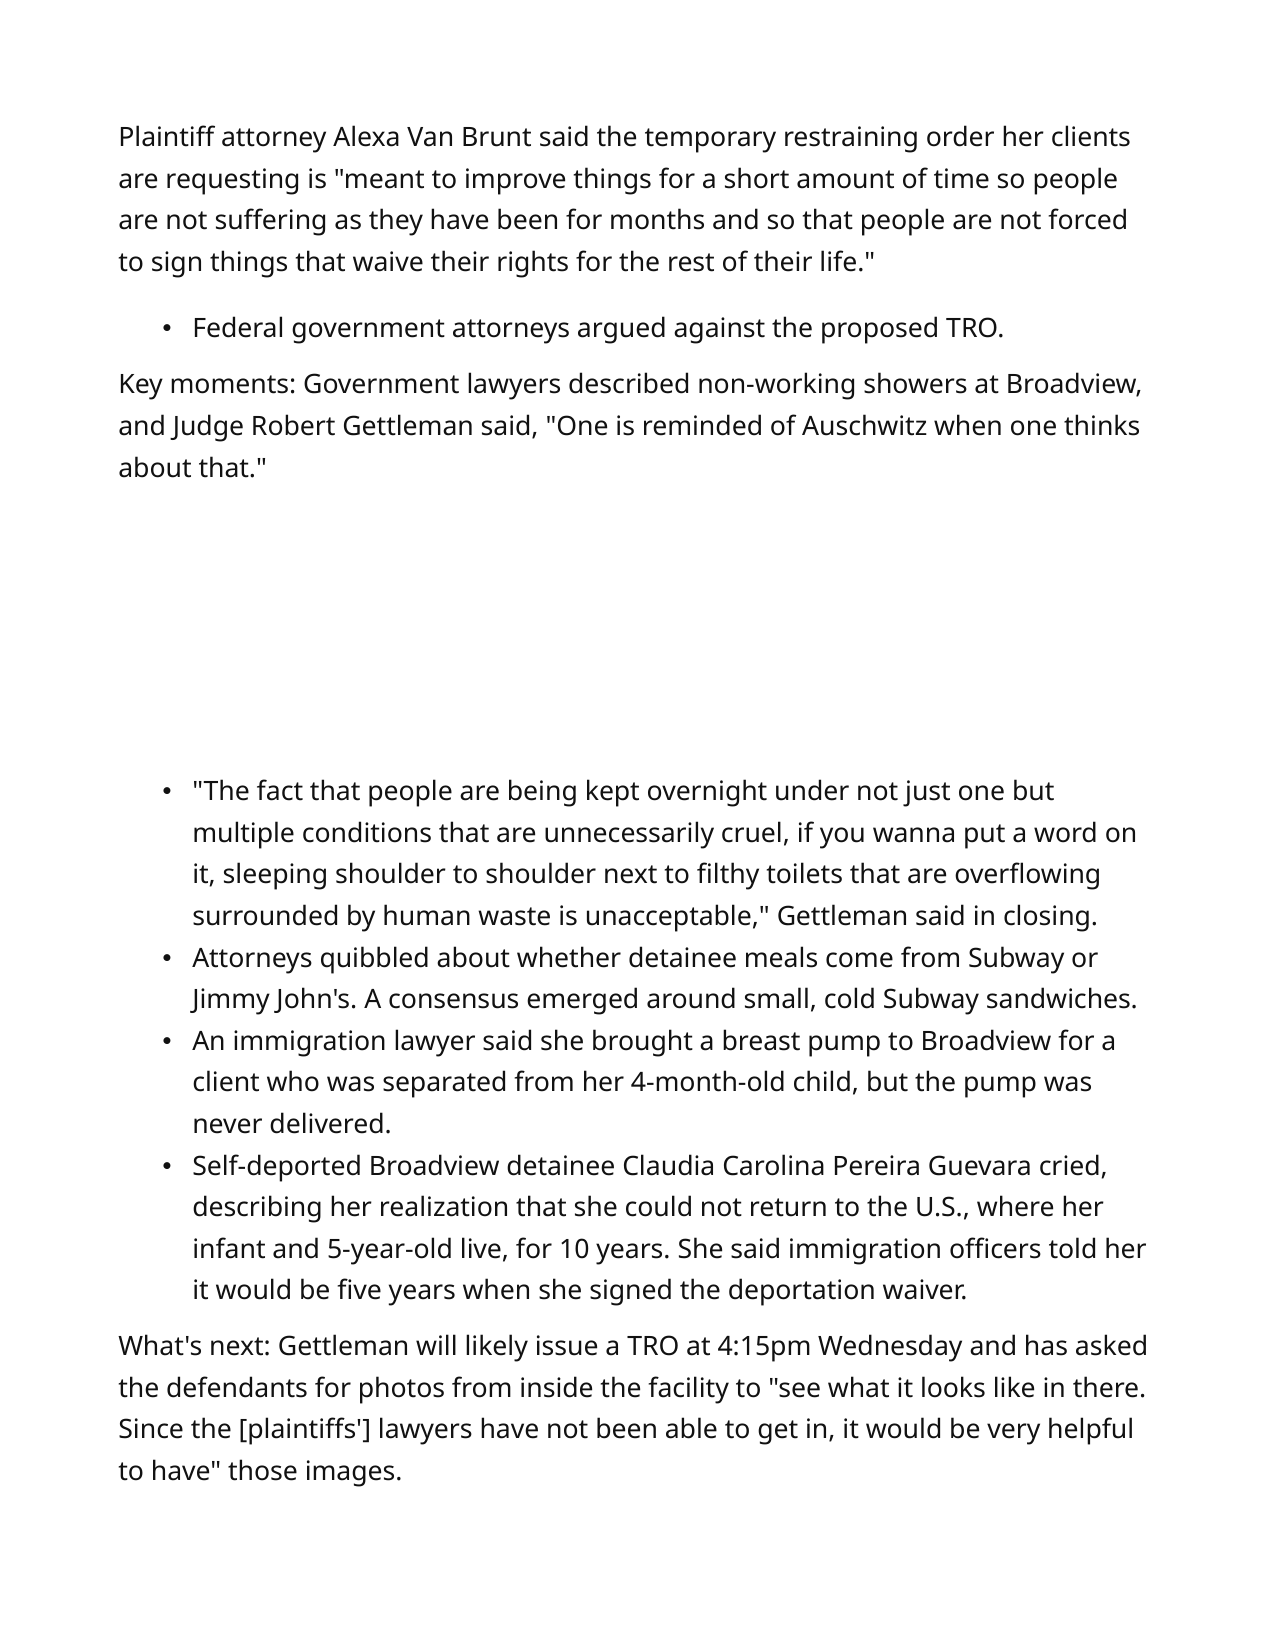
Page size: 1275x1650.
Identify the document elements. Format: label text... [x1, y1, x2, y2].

list An immigration lawyer said she brought a breast pump to Broadview for a client who was separated from her 4-month-old child, but the pump was never delivered. [162, 1022, 1157, 1141]
text Key moments: Government lawyers described non-working showers at Broadview, and Judge Robert Gettleman said, "One is reminded of Auschwitz when one thinks about that." [118, 366, 1157, 485]
text What's next: Gettleman will likely issue a TRO at 4:15pm Wednesday and has asked the defendants for photos from inside the facility to "see what it looks like in there. Since the [plaintiffs'] lawyers have not been able to get in, it would be very helpful to have" those images. [118, 1327, 1157, 1488]
text Plaintiff attorney Alexa Van Brunt said the temporary restraining order her clients are requesting is "meant to improve things for a short amount of time so people are not suffering as they have been for months and so that people are not forced to sign things that waive their rights for the rest of their life." [118, 118, 1157, 279]
list Self-deported Broadview detainee Claudia Carolina Pereira Guevara cried, describing her realization that she could not return to the U.S., where her infant and 5-year-old live, for 10 years. She said immigration officers told her it would be five years when she signed the deportation waiver. [162, 1146, 1157, 1307]
list Attorneys quibbled about whether detainee meals come from Subway or Jimmy John's. A consensus emerged around small, cold Subway sandwiches. [162, 939, 1157, 1016]
list "The fact that people are being kept overnight under not just one but multiple conditions that are unnecessarily cruel, if you wanna put a word on it, sleeping shoulder to shoulder next to filthy toilets that are overflowing surrounded by human waste is unacceptable," Gettleman said in closing. [162, 772, 1157, 933]
list Federal government attorneys argued against the proposed TRO. [162, 309, 1157, 346]
